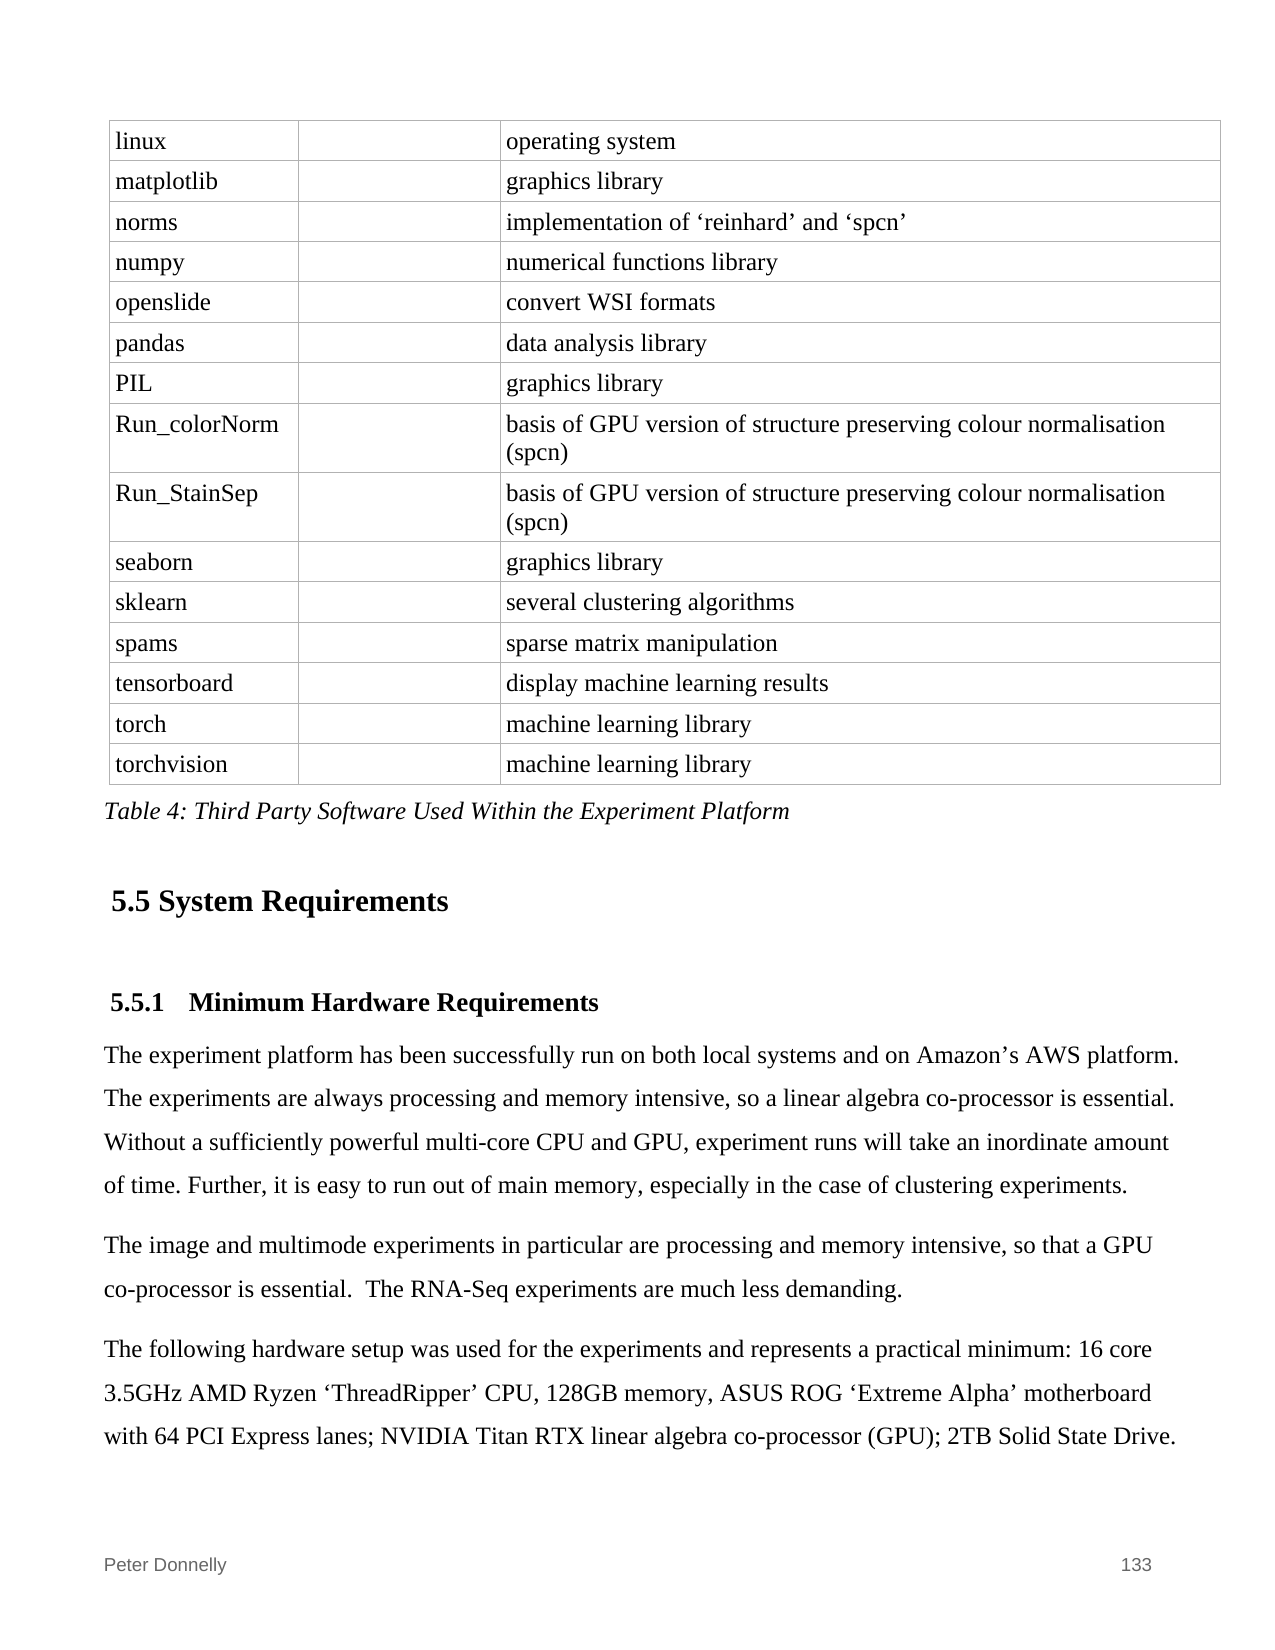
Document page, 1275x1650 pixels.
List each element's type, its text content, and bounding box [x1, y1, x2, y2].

table_cell sparse matrix manipulation [501, 623, 1220, 662]
table_cell [299, 473, 500, 541]
table_cell [299, 282, 500, 322]
text The image and multimode experiments in particular are processing and memory intensive, so that a GPU co-processor is essential. The RNA-Seq experiments are much less demanding. [103, 1231, 1181, 1302]
table_cell norms [110, 202, 298, 241]
table_cell [299, 323, 500, 362]
table_cell implementation of ‘reinhard’ and ‘spcn’ [501, 202, 1220, 241]
table_cell torch [110, 704, 298, 743]
table_cell [299, 363, 500, 403]
table_cell machine learning library [501, 744, 1220, 783]
table_cell [299, 404, 500, 472]
table_cell seaborn [110, 542, 298, 581]
table_cell [299, 542, 500, 581]
table_cell basis of GPU version of structure preserving colour normalisation (spcn) [501, 404, 1220, 472]
table_cell [299, 121, 500, 160]
table_cell graphics library [501, 161, 1220, 201]
table_cell matplotlib [110, 161, 298, 201]
table_cell convert WSI formats [501, 282, 1220, 322]
table_cell basis of GPU version of structure preserving colour normalisation (spcn) [501, 473, 1220, 541]
subtitle System Requirements [103, 882, 1181, 918]
table_cell numerical functions library [501, 242, 1220, 281]
table_cell PIL [110, 363, 298, 403]
table_cell machine learning library [501, 704, 1220, 743]
table_cell [299, 161, 500, 201]
table_cell Run_StainSep [110, 473, 298, 541]
table_cell [299, 744, 500, 783]
subtitle Minimum Hardware Requirements [103, 986, 1181, 1017]
text The following hardware setup was used for the experiments and represents a practical minimum: 16 core 3.5GHz AMD Ryzen ‘ThreadRipper’ CPU, 128GB memory, ASUS ROG ‘Extreme Alpha’ motherboard with 64 PCI Express lanes; NVIDIA Titan RTX linear algebra co-processor (GPU); 2TB Solid State Drive. [103, 1334, 1181, 1449]
table_cell [299, 242, 500, 281]
table_cell numpy [110, 242, 298, 281]
table_cell several clustering algorithms [501, 582, 1220, 622]
table_cell [299, 663, 500, 703]
table_cell [299, 582, 500, 622]
table_cell Run_colorNorm [110, 404, 298, 472]
table_cell graphics library [501, 542, 1220, 581]
table_cell display machine learning results [501, 663, 1220, 703]
table_cell [299, 623, 500, 662]
table_cell operating system [501, 121, 1220, 160]
table_cell torchvision [110, 744, 298, 783]
table_cell graphics library [501, 363, 1220, 403]
table_cell data analysis library [501, 323, 1220, 362]
text The experiment platform has been successfully run on both local systems and on Amazon’s AWS platform. The experiments are always processing and memory intensive, so a linear algebra co-processor is essential. Without a sufficiently powerful multi-core CPU and GPU, experiment runs will take an inordinate amount of time. Further, it is easy to run out of main memory, especially in the case of clustering experiments. [103, 1040, 1181, 1198]
table_cell openslide [110, 282, 298, 322]
table_cell tensorboard [110, 663, 298, 703]
table_cell linux [110, 121, 298, 160]
table_cell spams [110, 623, 298, 662]
table_cell sklearn [110, 582, 298, 622]
table_cell pandas [110, 323, 298, 362]
table_cell [299, 202, 500, 241]
text Table 4: Third Party Software Used Within the Experiment Platform [103, 796, 1181, 825]
table_cell [299, 704, 500, 743]
